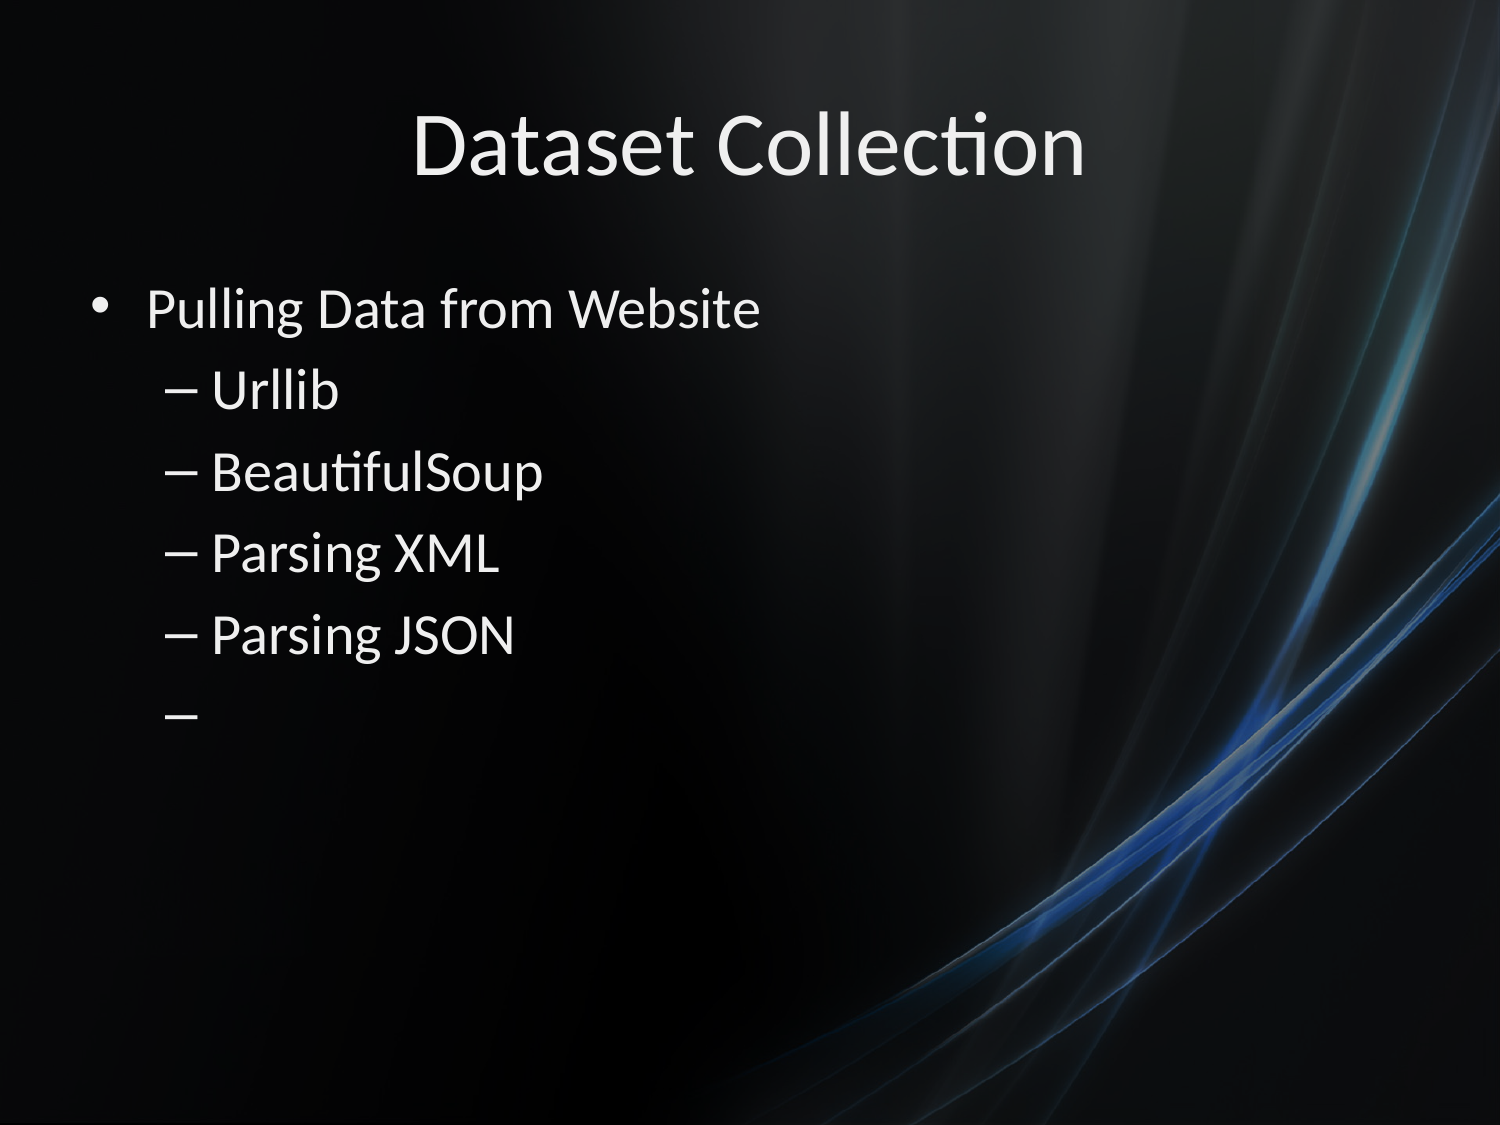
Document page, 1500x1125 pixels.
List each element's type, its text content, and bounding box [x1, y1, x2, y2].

picture [0, 0, 1500, 1125]
title Dataset Collection [75, 45, 1425, 233]
list Pulling Data from Website Urllib BeautifulSoup Parsing XML Parsing JSON [75, 262, 1425, 1005]
